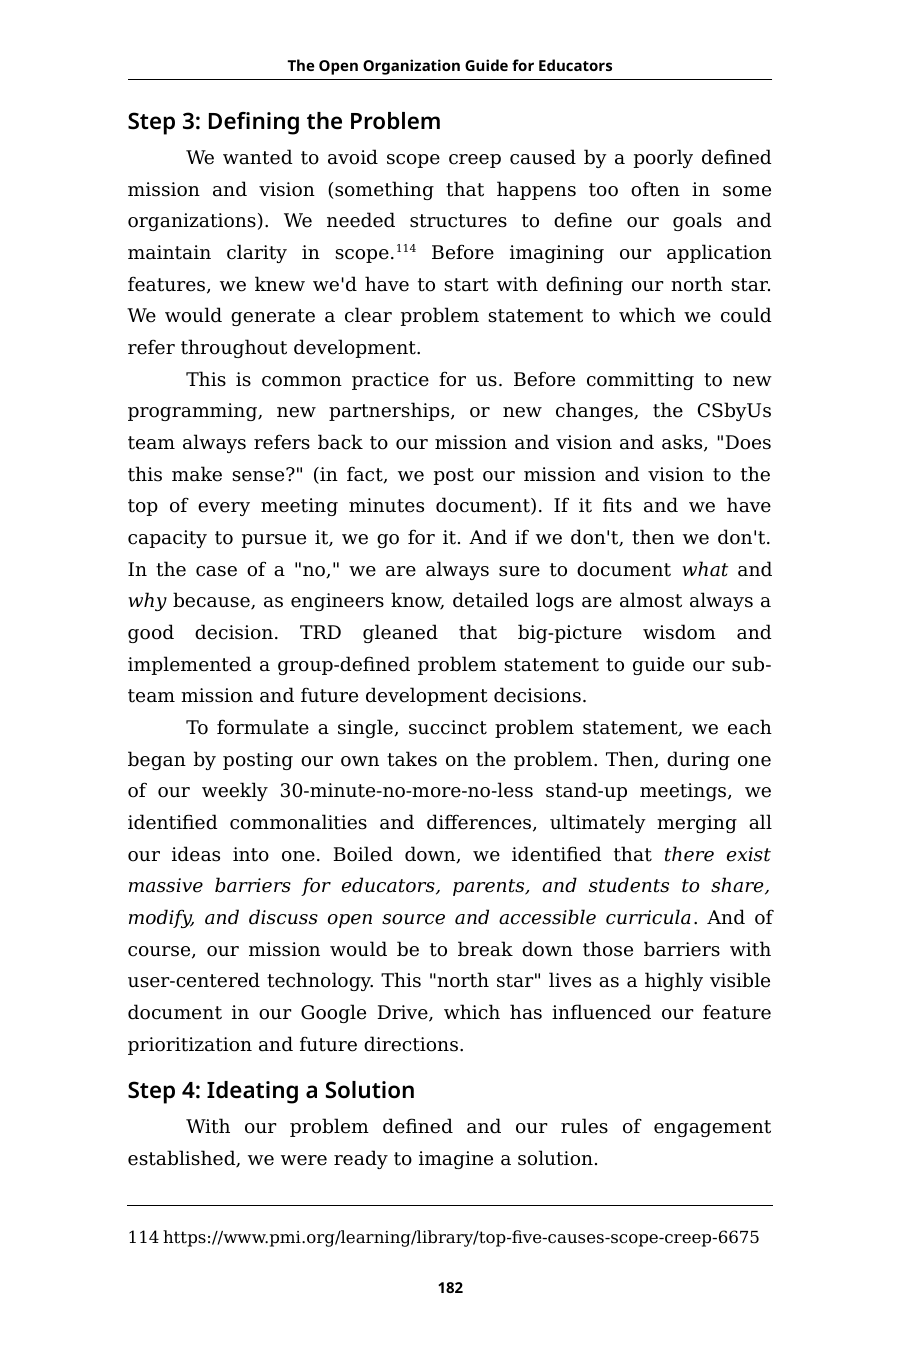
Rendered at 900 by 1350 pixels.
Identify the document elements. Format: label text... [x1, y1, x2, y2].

text https://www.pmi.org/learning/library/top-five-causes-scope-creep-6675 [127, 1228, 772, 1247]
text With our problem defined and our rules of engagement established, we were ready to imagine a solution. [127, 1116, 772, 1170]
text To formulate a single, succinct problem statement, we each began by posting our own takes on the problem. Then, during one of our weekly 30-minute-no-more-no-less stand-up meetings, we identified commonalities and differences, ultimately merging all our ideas into one. Boiled down, we identified that there exist massive barriers for educators, parents, and students to share, modify, and discuss open source and accessible curricula. And of course, our mission would be to break down those barriers with user-centered technology. This "north star" lives as a highly visible document in our Google Drive, which has influenced our feature prioritization and future directions. [127, 717, 772, 1056]
text We wanted to avoid scope creep caused by a poorly defined mission and vision (something that happens too often in some organizations). We needed structures to define our goals and maintain clarity in scope. Before imagining our application features, we knew we'd have to start with defining our north star. We would generate a clear problem statement to which we could refer throughout development. [127, 147, 772, 359]
text This is common practice for us. Before committing to new programming, new partnerships, or new changes, the CSbyUs team always refers back to our mission and vision and asks, "Does this make sense?" (in fact, we post our mission and vision to the top of every meeting minutes document). If it fits and we have capacity to pursue it, we go for it. And if we don't, then we don't. In the case of a "no," we are always sure to document what and why because, as engineers know, detailed logs are almost always a good decision. TRD gleaned that big-picture wisdom and implemented a group-defined problem statement to guide our sub-team mission and future development decisions. [127, 369, 772, 707]
subtitle Step 4: Ideating a Solution [127, 1078, 772, 1104]
subtitle Step 3: Defining the Problem [127, 109, 772, 135]
